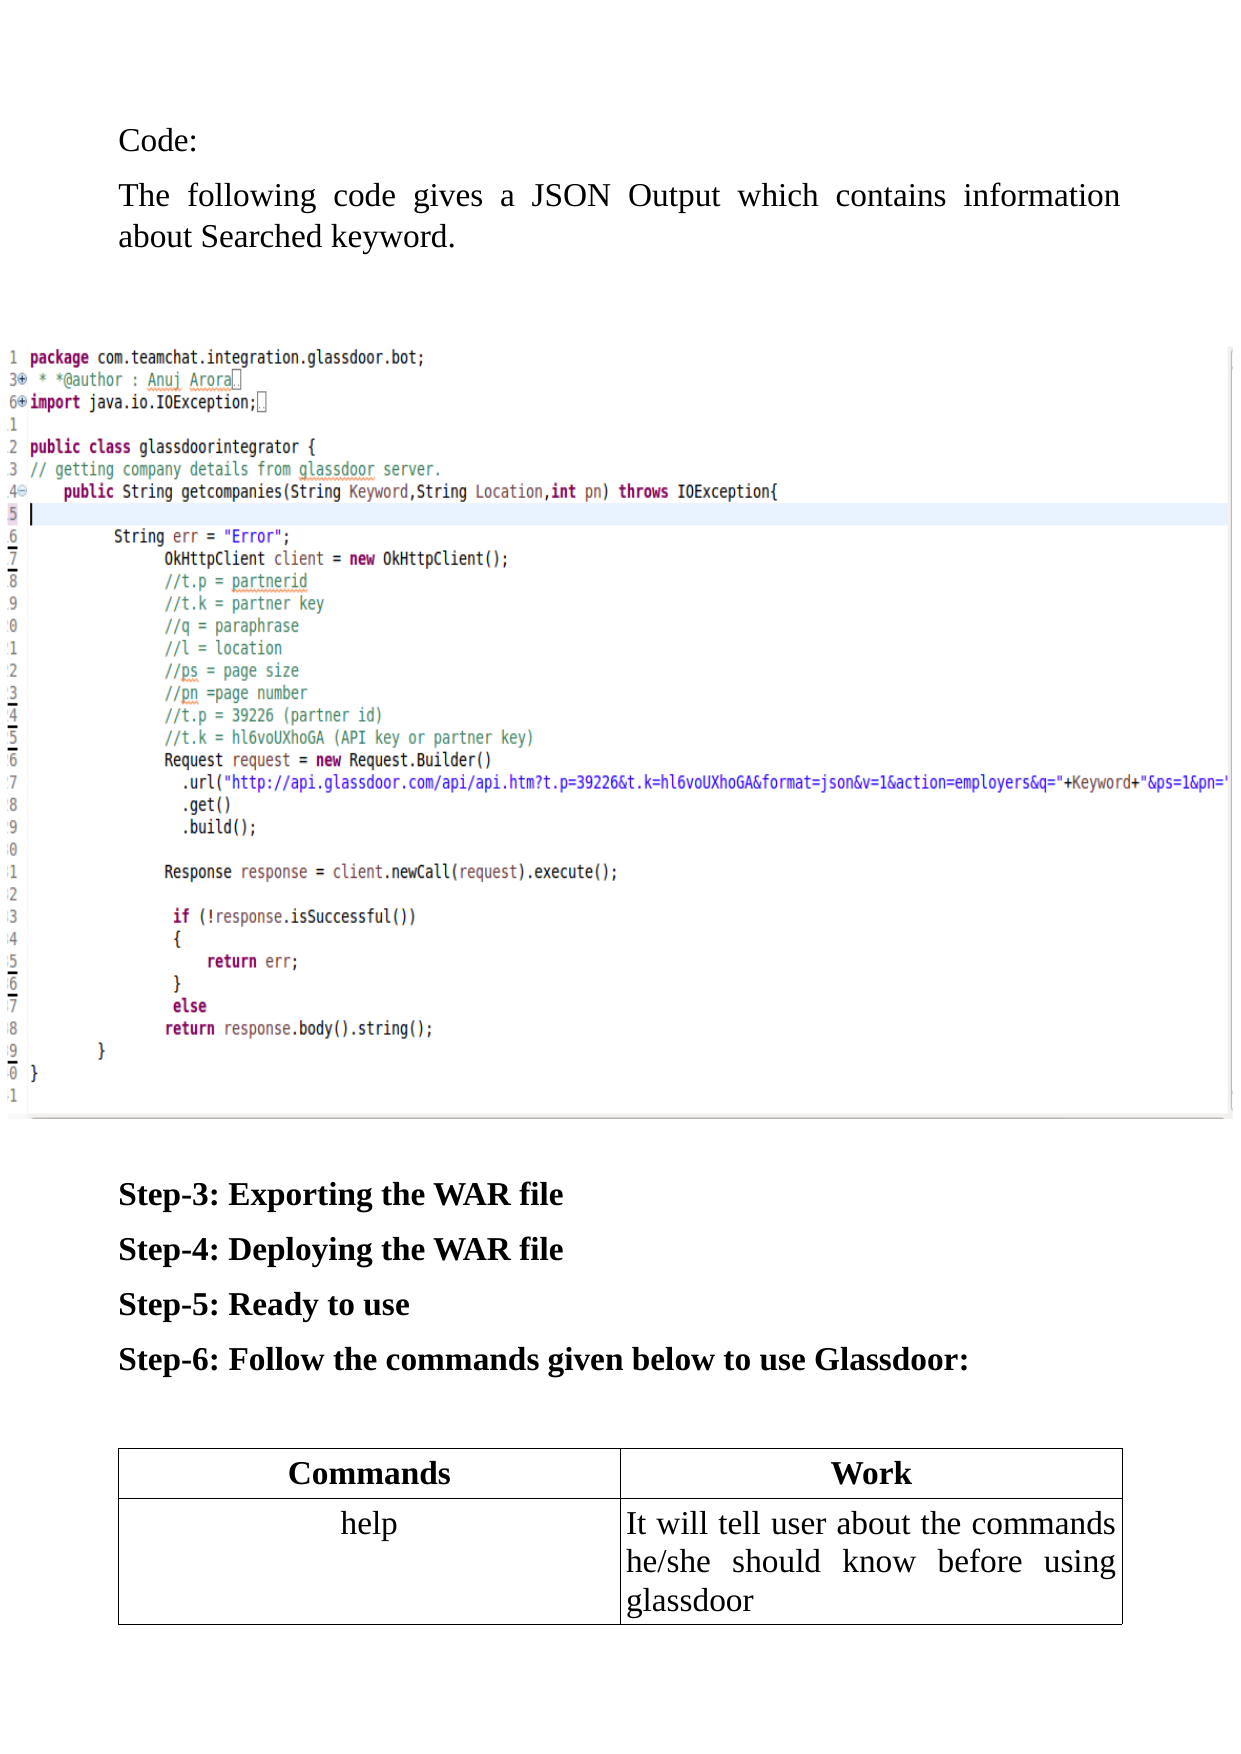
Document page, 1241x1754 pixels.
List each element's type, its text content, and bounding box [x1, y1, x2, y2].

text Step-5: Ready to use [118, 1282, 1122, 1323]
text Step-6: Follow the commands given below to use Glassdoor: [118, 1337, 1122, 1378]
picture [7, 345, 1233, 1119]
table_header Commands [119, 1449, 620, 1497]
table_header Work [621, 1449, 1122, 1497]
table_cell help [119, 1499, 620, 1624]
text The following code gives a JSON Output which contains information about Searched keyword. [118, 173, 1122, 254]
text Step-3: Exporting the WAR file [118, 1172, 1122, 1212]
text Step-4: Deploying the WAR file [118, 1227, 1122, 1267]
text Code: [118, 118, 1122, 159]
table_cell It will tell user about the commands he/she should know before using glassdoor [621, 1499, 1122, 1624]
